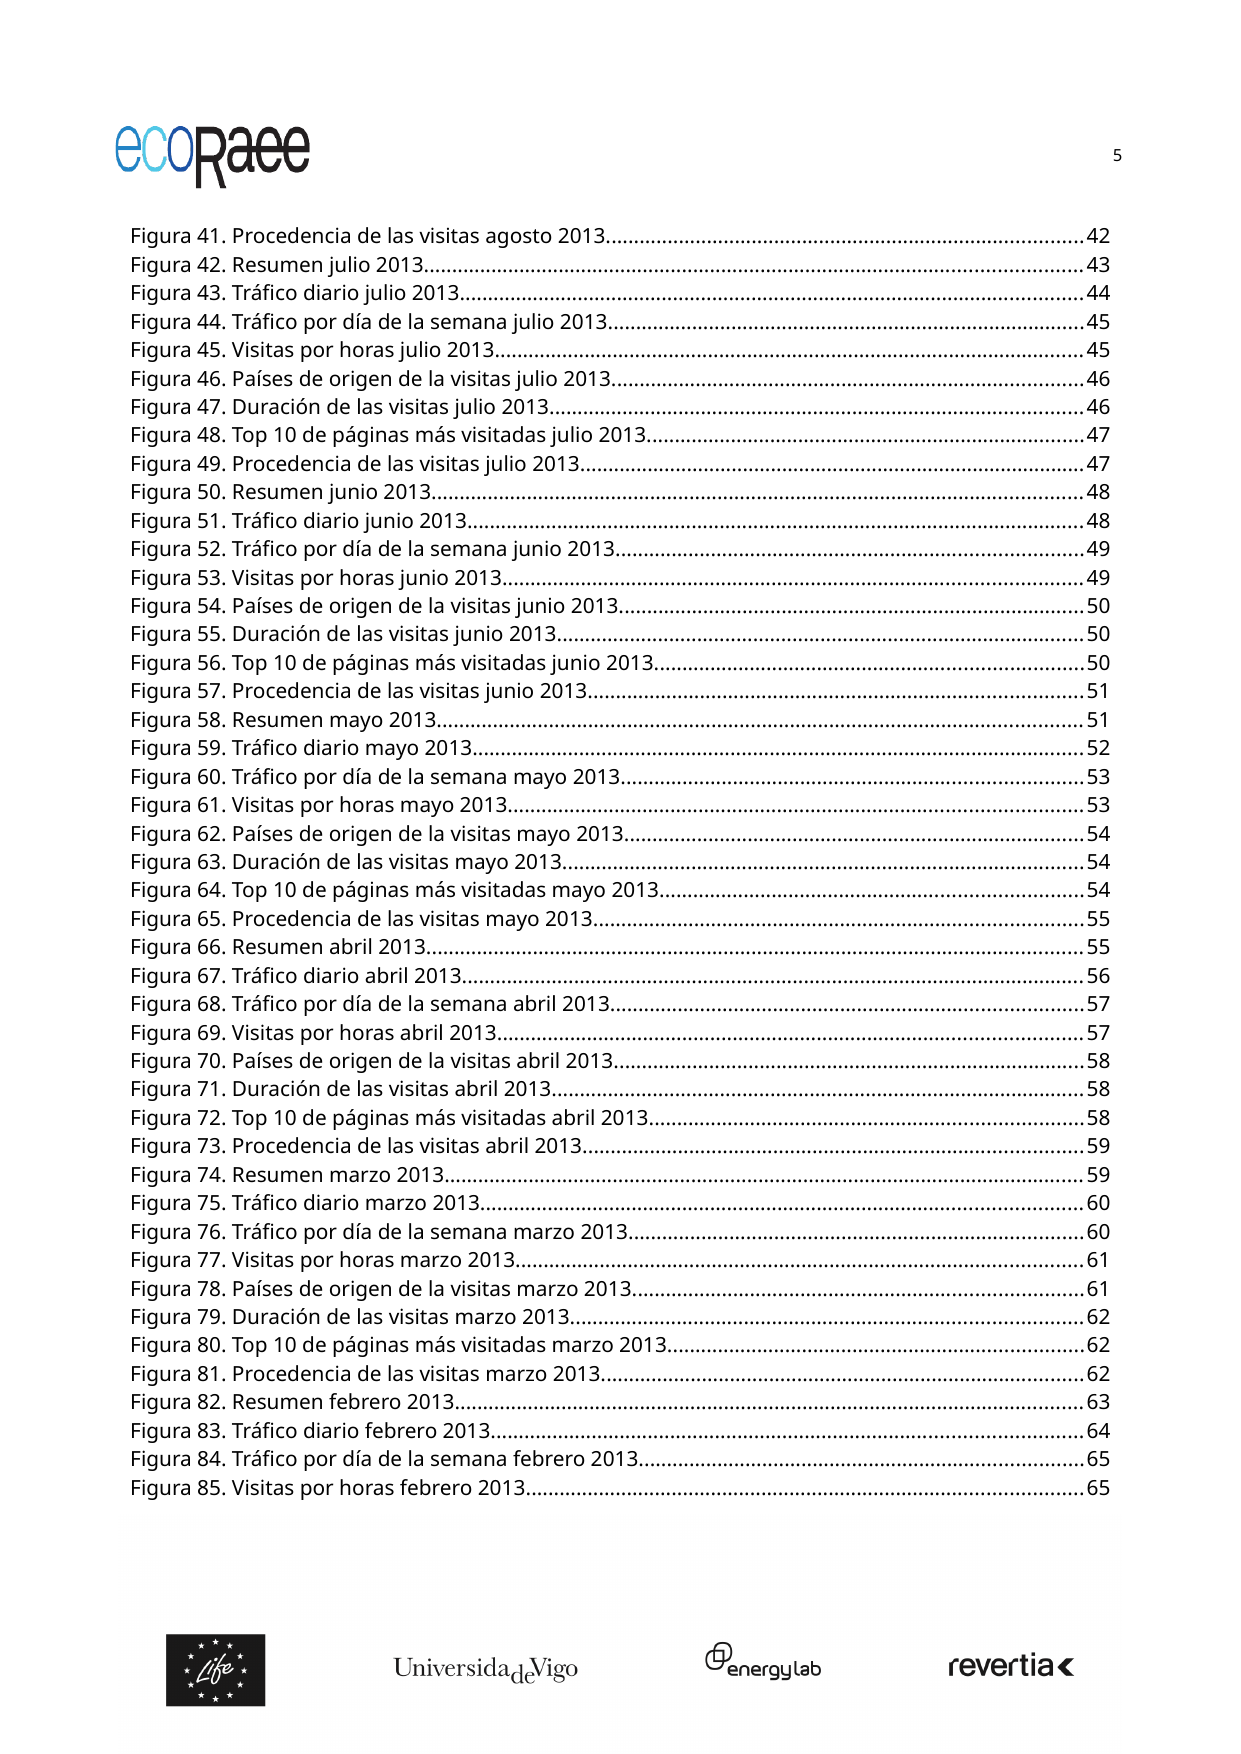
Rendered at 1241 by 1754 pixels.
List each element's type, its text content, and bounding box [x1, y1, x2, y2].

picture [114, 124, 311, 190]
text Figura 42. Resumen julio 2013. 43 [118, 250, 1122, 278]
text Figura 43. Tráfico diario julio 2013. 44 [118, 278, 1122, 307]
text Figura 46. Países de origen de la visitas julio 2013. 46 [118, 364, 1122, 392]
text Figura 80. Top 10 de páginas más visitadas marzo 2013. 62 [118, 1331, 1122, 1359]
text Figura 83. Tráfico diario febrero 2013. 64 [118, 1416, 1122, 1444]
picture [118, 1514, 1123, 1754]
text Figura 68. Tráfico por día de la semana abril 2013. 57 [118, 989, 1122, 1018]
text Figura 67. Tráfico diario abril 2013. 56 [118, 961, 1122, 989]
text Figura 51. Tráfico diario junio 2013. 48 [118, 506, 1122, 534]
text Figura 63. Duración de las visitas mayo 2013. 54 [118, 847, 1122, 876]
text Figura 65. Procedencia de las visitas mayo 2013. 55 [118, 904, 1122, 932]
text Figura 77. Visitas por horas marzo 2013. 61 [118, 1245, 1122, 1274]
text Figura 44. Tráfico por día de la semana julio 2013. 45 [118, 307, 1122, 335]
text Figura 69. Visitas por horas abril 2013. 57 [118, 1018, 1122, 1046]
text Figura 85. Visitas por horas febrero 2013. 65 [118, 1473, 1122, 1501]
text Figura 81. Procedencia de las visitas marzo 2013. 62 [118, 1359, 1122, 1387]
text Figura 70. Países de origen de la visitas abril 2013. 58 [118, 1046, 1122, 1074]
text Figura 61. Visitas por horas mayo 2013. 53 [118, 790, 1122, 819]
text Figura 50. Resumen junio 2013. 48 [118, 477, 1122, 506]
text Figura 64. Top 10 de páginas más visitadas mayo 2013. 54 [118, 876, 1122, 904]
text Figura 41. Procedencia de las visitas agosto 2013. 42 [118, 221, 1122, 250]
text Figura 49. Procedencia de las visitas julio 2013. 47 [118, 449, 1122, 477]
text Figura 48. Top 10 de páginas más visitadas julio 2013. 47 [118, 421, 1122, 449]
text Figura 60. Tráfico por día de la semana mayo 2013. 53 [118, 762, 1122, 790]
text Figura 71. Duración de las visitas abril 2013. 58 [118, 1074, 1122, 1103]
text Figura 79. Duración de las visitas marzo 2013. 62 [118, 1302, 1122, 1331]
text Figura 84. Tráfico por día de la semana febrero 2013. 65 [118, 1444, 1122, 1473]
text Figura 73. Procedencia de las visitas abril 2013. 59 [118, 1131, 1122, 1160]
text Figura 57. Procedencia de las visitas junio 2013. 51 [118, 676, 1122, 705]
text Figura 53. Visitas por horas junio 2013. 49 [118, 563, 1122, 591]
text Figura 59. Tráfico diario mayo 2013. 52 [118, 733, 1122, 762]
text Figura 54. Países de origen de la visitas junio 2013. 50 [118, 591, 1122, 619]
text Figura 52. Tráfico por día de la semana junio 2013. 49 [118, 534, 1122, 563]
text Figura 56. Top 10 de páginas más visitadas junio 2013. 50 [118, 648, 1122, 676]
text Figura 45. Visitas por horas julio 2013. 45 [118, 335, 1122, 364]
text Figura 62. Países de origen de la visitas mayo 2013. 54 [118, 819, 1122, 847]
text Figura 75. Tráfico diario marzo 2013. 60 [118, 1188, 1122, 1217]
text Figura 76. Tráfico por día de la semana marzo 2013. 60 [118, 1217, 1122, 1245]
text Figura 66. Resumen abril 2013. 55 [118, 932, 1122, 961]
text Figura 72. Top 10 de páginas más visitadas abril 2013. 58 [118, 1103, 1122, 1131]
text Figura 47. Duración de las visitas julio 2013. 46 [118, 392, 1122, 421]
text Figura 82. Resumen febrero 2013. 63 [118, 1387, 1122, 1416]
text Figura 78. Países de origen de la visitas marzo 2013. 61 [118, 1274, 1122, 1302]
text Figura 74. Resumen marzo 2013. 59 [118, 1160, 1122, 1188]
text Figura 58. Resumen mayo 2013. 51 [118, 705, 1122, 733]
text Figura 55. Duración de las visitas junio 2013. 50 [118, 619, 1122, 648]
